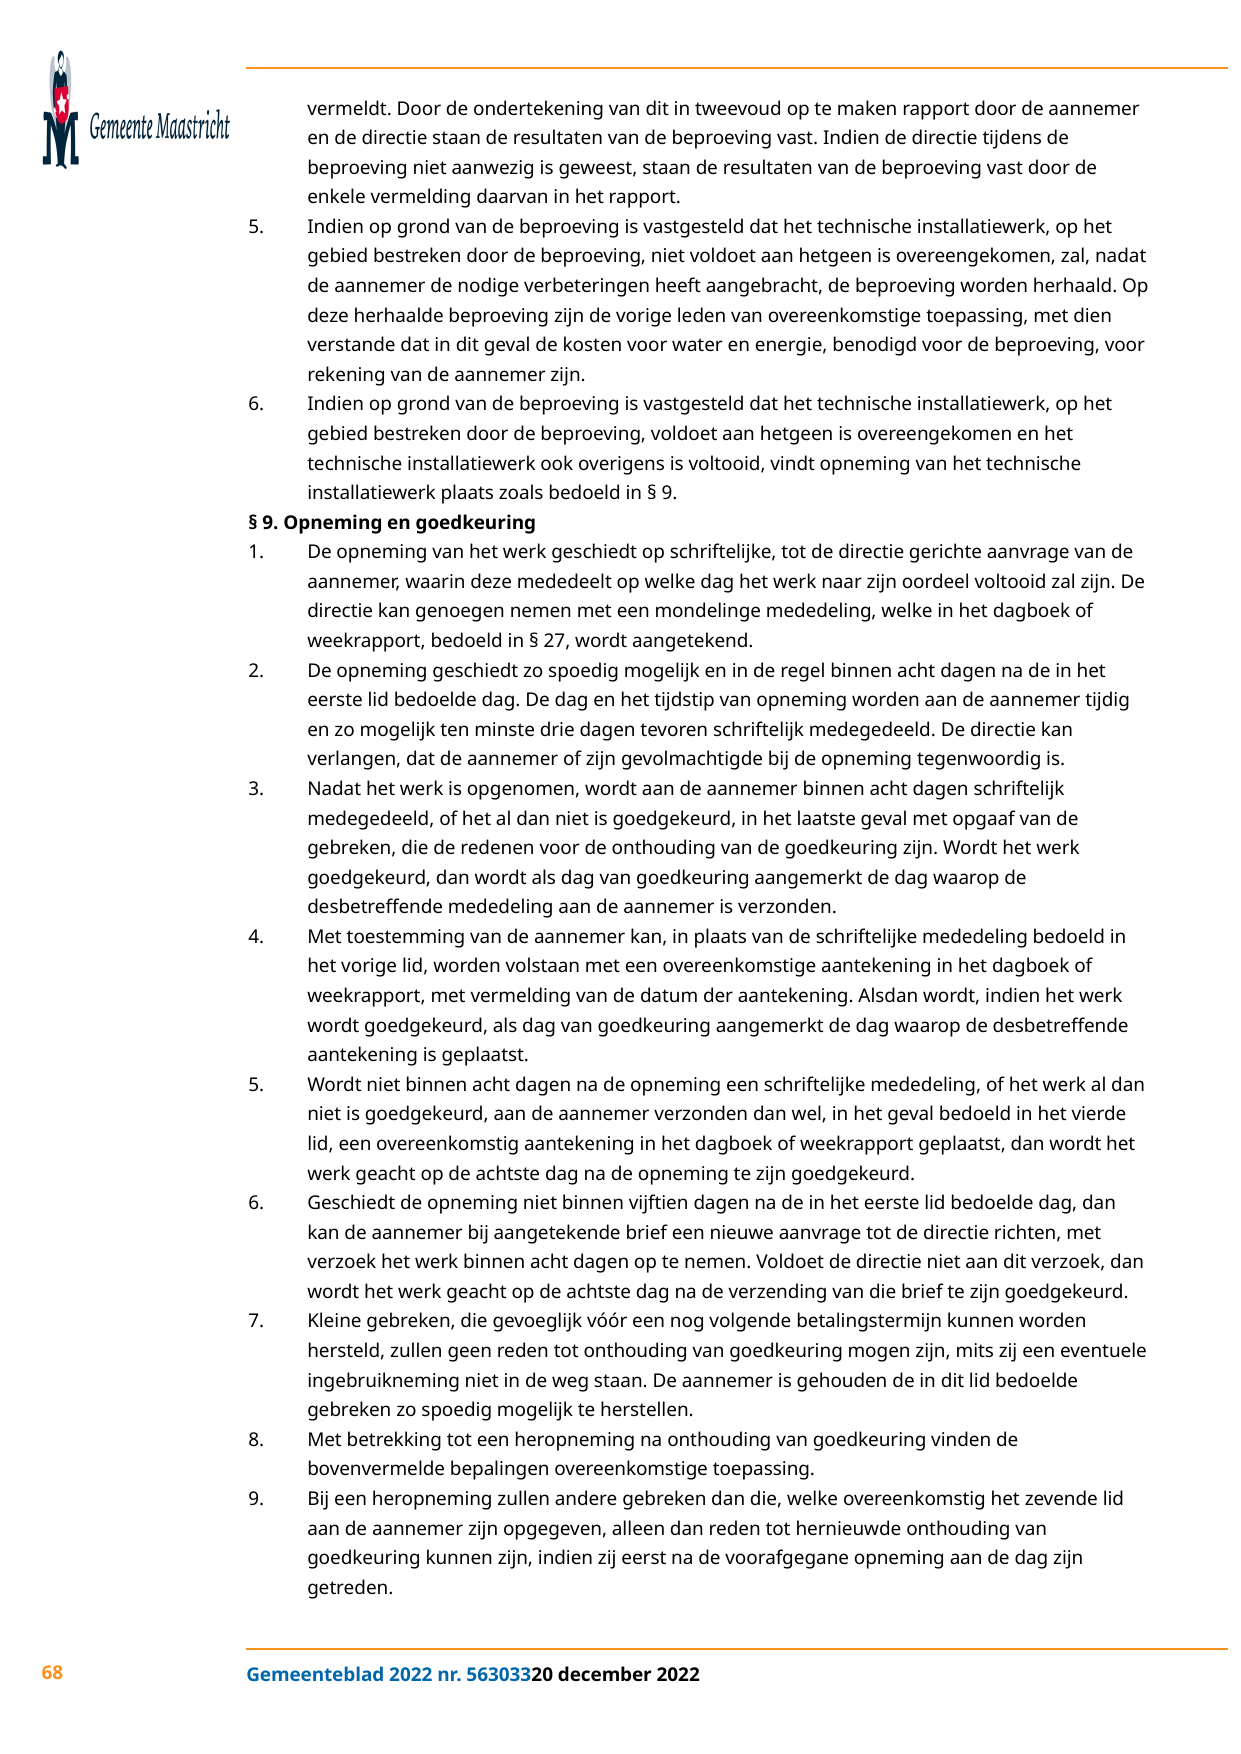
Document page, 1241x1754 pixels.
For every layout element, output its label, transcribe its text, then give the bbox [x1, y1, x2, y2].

text § 9. Opneming en goedkeuring [248, 509, 1152, 535]
list Kleine gebreken, die gevoeglijk vóór een nog volgende betalingstermijn kunnen worden hersteld, zullen geen reden tot onthouding van goedkeuring mogen zijn, mits zij een eventuele ingebruikneming niet in de weg staan. De aannemer is gehouden de in dit lid bedoelde gebreken zo spoedig mogelijk te herstellen. [248, 1308, 1152, 1422]
list Bij een heropneming zullen andere gebreken dan die, welke overeenkomstig het zevende lid aan de aannemer zijn opgegeven, alleen dan reden tot hernieuwde onthouding van goedkeuring kunnen zijn, indien zij eerst na de voorafgegane opneming aan de dag zijn getreden. [248, 1485, 1152, 1600]
list vermeldt. Door de ondertekening van dit in tweevoud op te maken rapport door de aannemer en de directie staan de resultaten van de beproeving vast. Indien de directie tijdens de beproeving niet aanwezig is geweest, staan de resultaten van de beproeving vast door de enkele vermelding daarvan in het rapport. [248, 95, 1152, 209]
list Met betrekking tot een heropneming na onthouding van goedkeuring vinden de bovenvermelde bepalingen overeenkomstige toepassing. [248, 1426, 1152, 1481]
list Geschiedt de opneming niet binnen vijftien dagen na de in het eerste lid bedoelde dag, dan kan de aannemer bij aangetekende brief een nieuwe aanvrage tot de directie richten, met verzoek het werk binnen acht dagen op te nemen. Voldoet de directie niet aan dit verzoek, dan wordt het werk geacht op de achtste dag na de verzending van die brief te zijn goedgekeurd. [248, 1189, 1152, 1304]
list De opneming van het werk geschiedt op schriftelijke, tot de directie gerichte aanvrage van de aannemer, waarin deze mededeelt op welke dag het werk naar zijn oordeel voltooid zal zijn. De directie kan genoegen nemen met een mondelinge mededeling, welke in het dagboek of weekrapport, bedoeld in § 27, wordt aangetekend. [248, 538, 1152, 653]
list Indien op grond van de beproeving is vastgesteld dat het technische installatiewerk, op het gebied bestreken door de beproeving, voldoet aan hetgeen is overeengekomen en het technische installatiewerk ook overigens is voltooid, vindt opneming van het technische installatiewerk plaats zoals bedoeld in § 9. [248, 391, 1152, 505]
picture [41, 47, 231, 172]
list Wordt niet binnen acht dagen na de opneming een schriftelijke mededeling, of het werk al dan niet is goedgekeurd, aan de aannemer verzonden dan wel, in het geval bedoeld in het vierde lid, een overeenkomstig aantekening in het dagboek of weekrapport geplaatst, dan wordt het werk geacht op de achtste dag na de opneming te zijn goedgekeurd. [248, 1071, 1152, 1186]
list Met toestemming van de aannemer kan, in plaats van de schriftelijke mededeling bedoeld in het vorige lid, worden volstaan met een overeenkomstige aantekening in het dagboek of weekrapport, met vermelding van de datum der aantekening. Alsdan wordt, indien het werk wordt goedgekeurd, als dag van goedkeuring aangemerkt de dag waarop de desbetreffende aantekening is geplaatst. [248, 923, 1152, 1067]
list Indien op grond van de beproeving is vastgesteld dat het technische installatiewerk, op het gebied bestreken door de beproeving, niet voldoet aan hetgeen is overeengekomen, zal, nadat de aannemer de nodige verbeteringen heeft aangebracht, de beproeving worden herhaald. Op deze herhaalde beproeving zijn de vorige leden van overeenkomstige toepassing, met dien verstande dat in dit geval de kosten voor water en energie, benodigd voor de beproeving, voor rekening van de aannemer zijn. [248, 213, 1152, 387]
list Nadat het werk is opgenomen, wordt aan de aannemer binnen acht dagen schriftelijk medegedeeld, of het al dan niet is goedgekeurd, in het laatste geval met opgaaf van de gebreken, die de redenen voor de onthouding van de goedkeuring zijn. Wordt het werk goedgekeurd, dan wordt als dag van goedkeuring aangemerkt de dag waarop de desbetreffende mededeling aan de aannemer is verzonden. [248, 775, 1152, 919]
list De opneming geschiedt zo spoedig mogelijk en in de regel binnen acht dagen na de in het eerste lid bedoelde dag. De dag en het tijdstip van opneming worden aan de aannemer tijdig en zo mogelijk ten minste drie dagen tevoren schriftelijk medegedeeld. De directie kan verlangen, dat de aannemer of zijn gevolmachtigde bij de opneming tegenwoordig is. [248, 657, 1152, 771]
